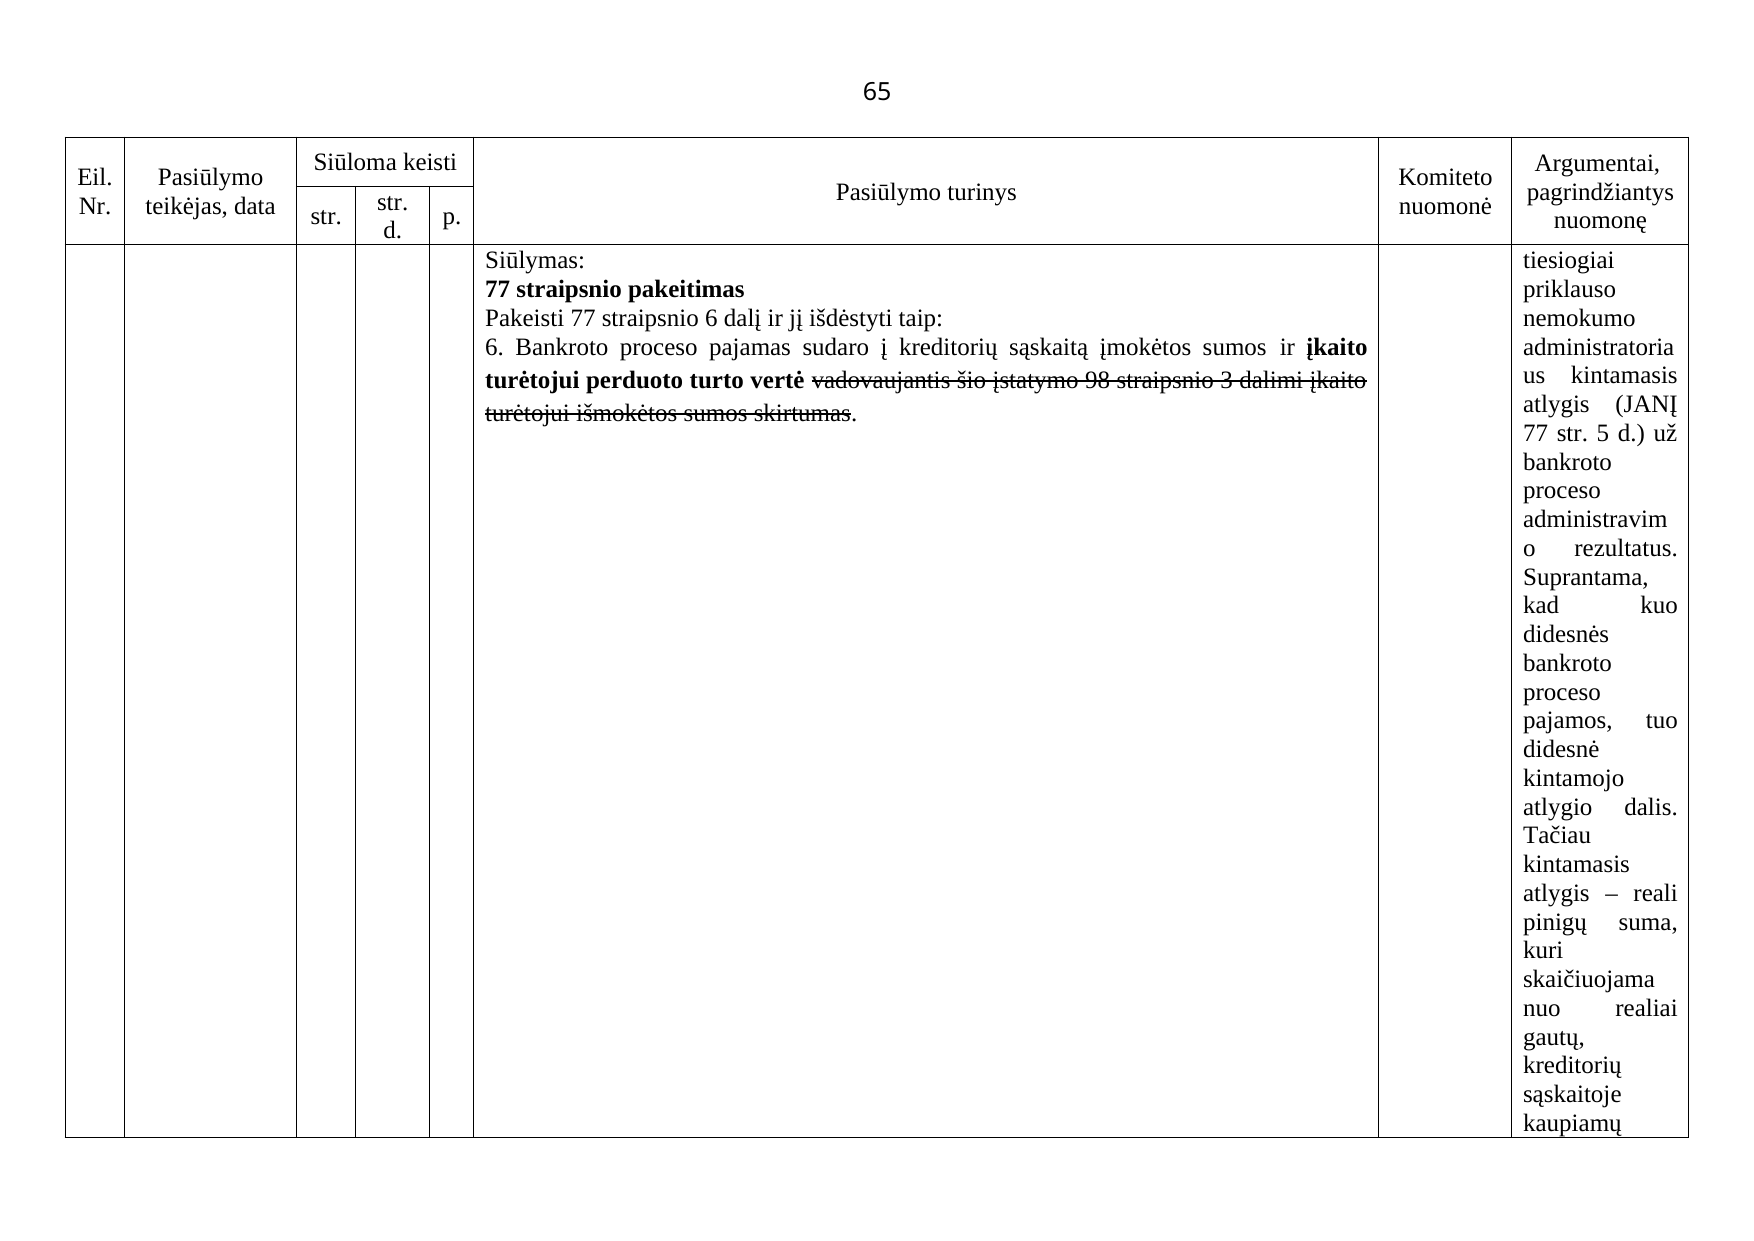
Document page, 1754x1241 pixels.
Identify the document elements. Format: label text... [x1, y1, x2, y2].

table_header Pasiūlymo teikėjas, data [125, 138, 296, 244]
table_cell str. [297, 187, 355, 244]
table_cell [66, 245, 124, 1137]
table_cell [297, 245, 355, 1137]
table_cell Siūlymas: 77 straipsnio pakeitimas Pakeisti 77 straipsnio 6 dalį ir jį išdėstyti taip: 6. Bankroto proceso pajamas sudaro į kreditorių sąskaitą įmokėtos sumos ir įkaito turėtojui perduoto turto vertė vadovaujantis šio įstatymo 98 straipsnio 3 dalimi įkaito turėtojui išmokėtos sumos skirtumas. [474, 245, 1378, 1137]
table_cell p. [430, 187, 473, 244]
table_cell tiesiogiai priklauso nemokumo administratoriaus kintamasis atlygis (JANĮ 77 str. 5 d.) už bankroto proceso administravimo rezultatus. Suprantama, kad kuo didesnės bankroto proceso pajamos, tuo didesnė kintamojo atlygio dalis. Tačiau kintamasis atlygis – reali pinigų suma, kuri skaičiuojama nuo realiai gautų, kreditorių sąskaitoje kaupiamų [1512, 245, 1688, 1137]
table_cell [1379, 245, 1511, 1137]
table_cell str. d. [356, 187, 429, 244]
table_header Pasiūlymo turinys [474, 138, 1378, 244]
table_header Siūloma keisti [297, 138, 473, 186]
table_header Eil. Nr. [66, 138, 124, 244]
table_header Komiteto nuomonė [1379, 138, 1511, 244]
table_cell [125, 245, 296, 1137]
table_cell [356, 245, 429, 1137]
table_cell [430, 245, 473, 1137]
table_header Argumentai, pagrindžiantys nuomonę [1512, 138, 1688, 244]
